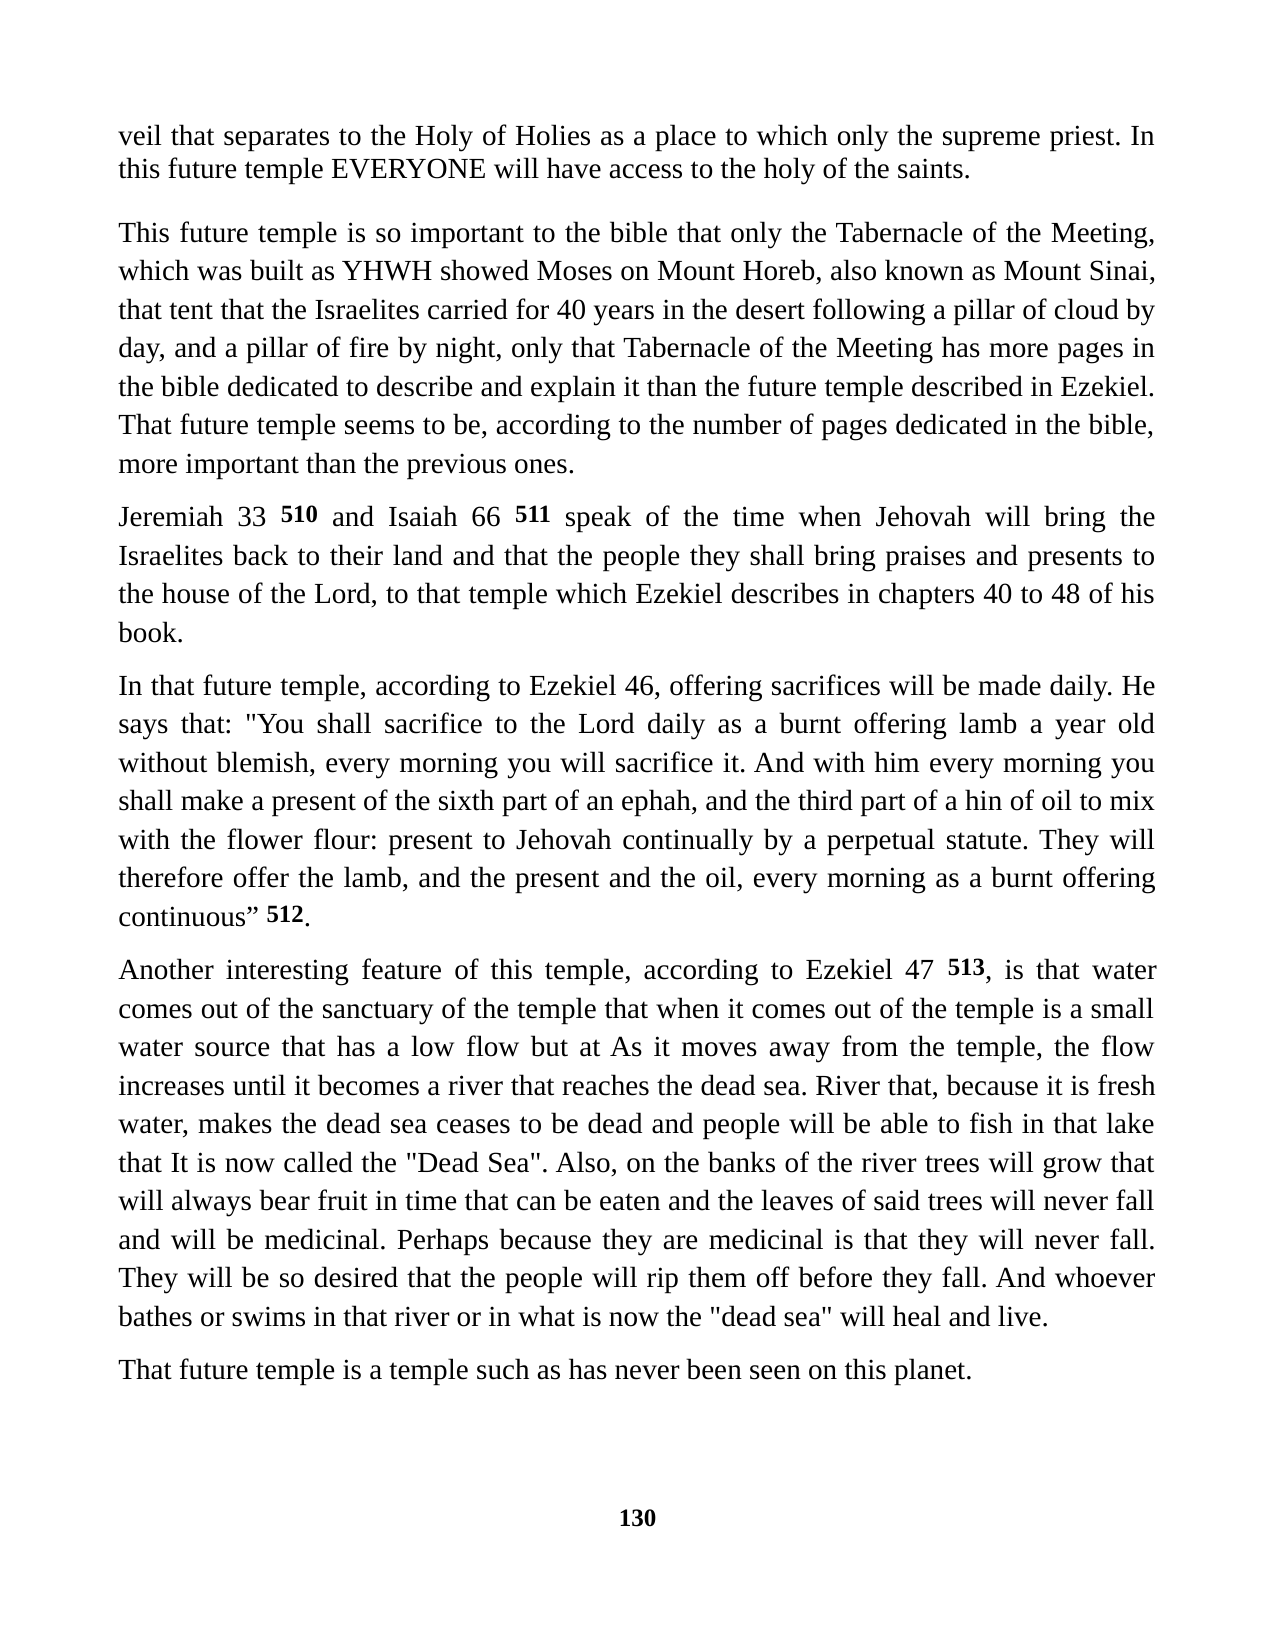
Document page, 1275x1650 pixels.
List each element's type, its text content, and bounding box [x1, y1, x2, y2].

text veil that separates to the Holy of Holies as a place to which only the supreme priest. In this future temple EVERYONE will have access to the holy of the saints. [118, 118, 1157, 185]
text That future temple is a temple such as has never been seen on this planet. [118, 1352, 1157, 1386]
text This future temple is so important to the bible that only the Tabernacle of the Meeting, which was built as YHWH showed Moses on Mount Horeb, also known as Mount Sinai, that tent that the Israelites carried for 40 years in the desert following a pillar of cloud by day, and a pillar of fire by night, only that Tabernacle of the Meeting has more pages in the bible dedicated to describe and explain it than the future temple described in Ezekiel. That future temple seems to be, according to the number of pages dedicated in the bible, more important than the previous ones. [118, 215, 1157, 479]
text Jeremiah 33 and Isaiah 66 speak of the time when Jehovah will bring the Israelites back to their land and that the people they shall bring praises and presents to the house of the Lord, to that temple which Ezekiel describes in chapters 40 to 48 of his book. [118, 499, 1157, 648]
text In that future temple, according to Ezekiel 46, offering sacrifices will be made daily. He says that: "You shall sacrifice to the Lord daily as a burnt offering lamb a year old without blemish, every morning you will sacrifice it. And with him every morning you shall make a present of the sixth part of an ephah, and the third part of a hin of oil to mix with the flower flour: present to Jehovah continually by a perpetual statute. They will therefore offer the lamb, and the present and the oil, every morning as a burnt offering continuous” . [118, 668, 1157, 933]
text Another interesting feature of this temple, according to Ezekiel 47 , is that water comes out of the sanctuary of the temple that when it comes out of the temple is a small water source that has a low flow but at As it moves away from the temple, the flow increases until it becomes a river that reaches the dead sea. River that, because it is fresh water, makes the dead sea ceases to be dead and people will be able to fish in that lake that It is now called the "Dead Sea". Also, on the banks of the river trees will grow that will always bear fruit in time that can be eaten and the leaves of said trees will never fall and will be medicinal. Perhaps because they are medicinal is that they will never fall. They will be so desired that the people will rip them off before they fall. And whoever bathes or swims in that river or in what is now the "dead sea" will heal and live. [118, 952, 1157, 1333]
